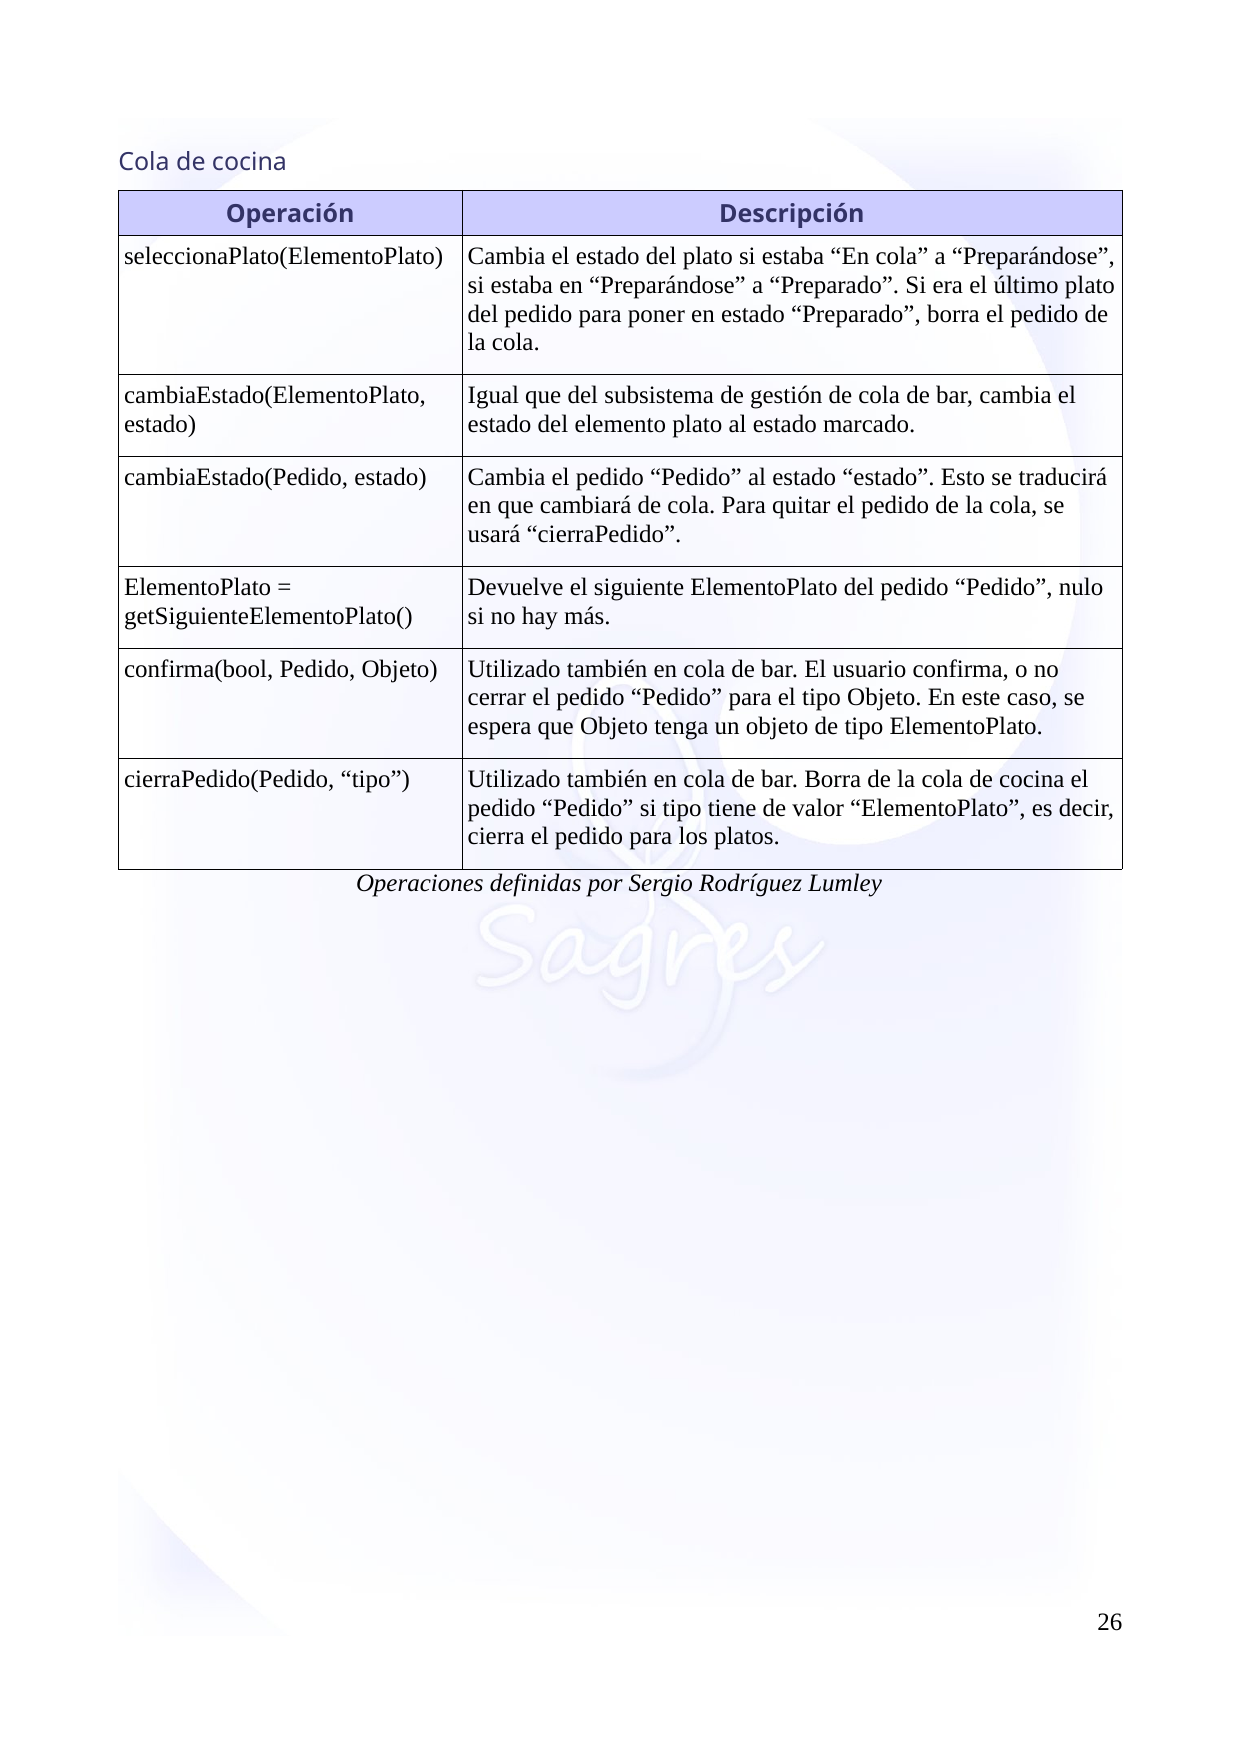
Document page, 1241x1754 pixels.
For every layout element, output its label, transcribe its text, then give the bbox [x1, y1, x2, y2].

table_cell Cambia el estado del plato si estaba “En cola” a “Preparándose”, si estaba en “Preparándose” a “Preparado”. Si era el último plato del pedido para poner en estado “Preparado”, borra el pedido de la cola. [463, 236, 1122, 374]
table_cell cierraPedido(Pedido, “tipo”) [119, 759, 462, 868]
table_cell seleccionaPlato(ElementoPlato) [119, 236, 462, 374]
table_header Operación [119, 191, 462, 235]
table_cell cambiaEstado(Pedido, estado) [119, 457, 462, 566]
subtitle Cola de cocina [118, 143, 1122, 177]
table_cell confirma(bool, Pedido, Objeto) [119, 649, 462, 758]
table_header Descripción [463, 191, 1122, 235]
picture [118, 177, 1122, 190]
table_cell Utilizado también en cola de bar. El usuario confirma, o no cerrar el pedido “Pedido” para el tipo Objeto. En este caso, se espera que Objeto tenga un objeto de tipo ElementoPlato. [463, 649, 1122, 758]
table_cell Utilizado también en cola de bar. Borra de la cola de cocina el pedido “Pedido” si tipo tiene de valor “ElementoPlato”, es decir, cierra el pedido para los platos. [463, 759, 1122, 868]
table_cell ElementoPlato = getSiguienteElementoPlato() [119, 567, 462, 648]
table_cell Cambia el pedido “Pedido” al estado “estado”. Esto se traducirá en que cambiará de cola. Para quitar el pedido de la cola, se usará “cierraPedido”. [463, 457, 1122, 566]
table_cell Igual que del subsistema de gestión de cola de bar, cambia el estado del elemento plato al estado marcado. [463, 375, 1122, 456]
picture [118, 897, 1122, 1636]
table_cell cambiaEstado(ElementoPlato, estado) [119, 375, 462, 456]
table_cell Devuelve el siguiente ElementoPlato del pedido “Pedido”, nulo si no hay más. [463, 567, 1122, 648]
picture [118, 118, 1122, 143]
text Operaciones definidas por Sergio Rodríguez Lumley [118, 870, 1122, 897]
